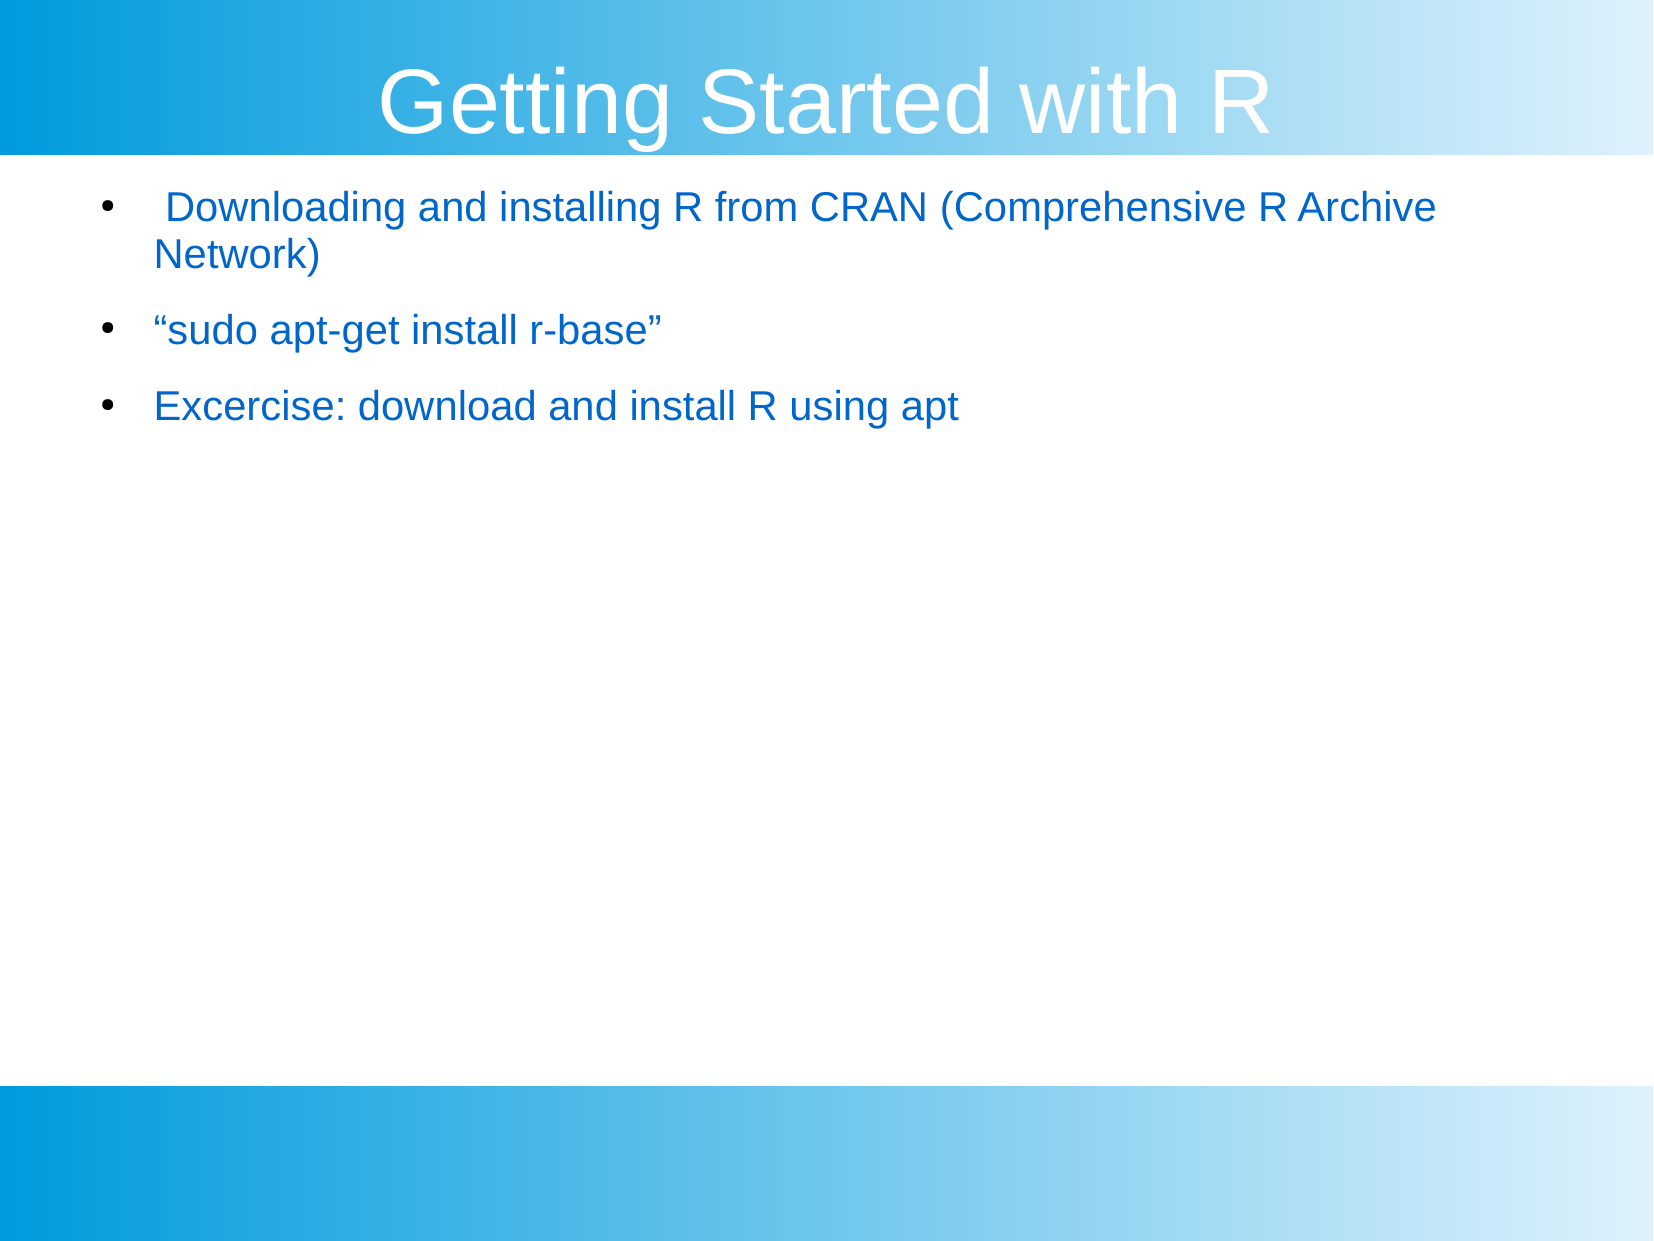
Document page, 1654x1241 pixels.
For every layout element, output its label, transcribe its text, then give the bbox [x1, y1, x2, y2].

title Getting Started with R [82, 49, 1571, 155]
list Downloading and installing R from CRAN (Comprehensive R Archive Network) “sudo apt-get install r-base” Excercise: download and install R using apt [82, 183, 1571, 1066]
